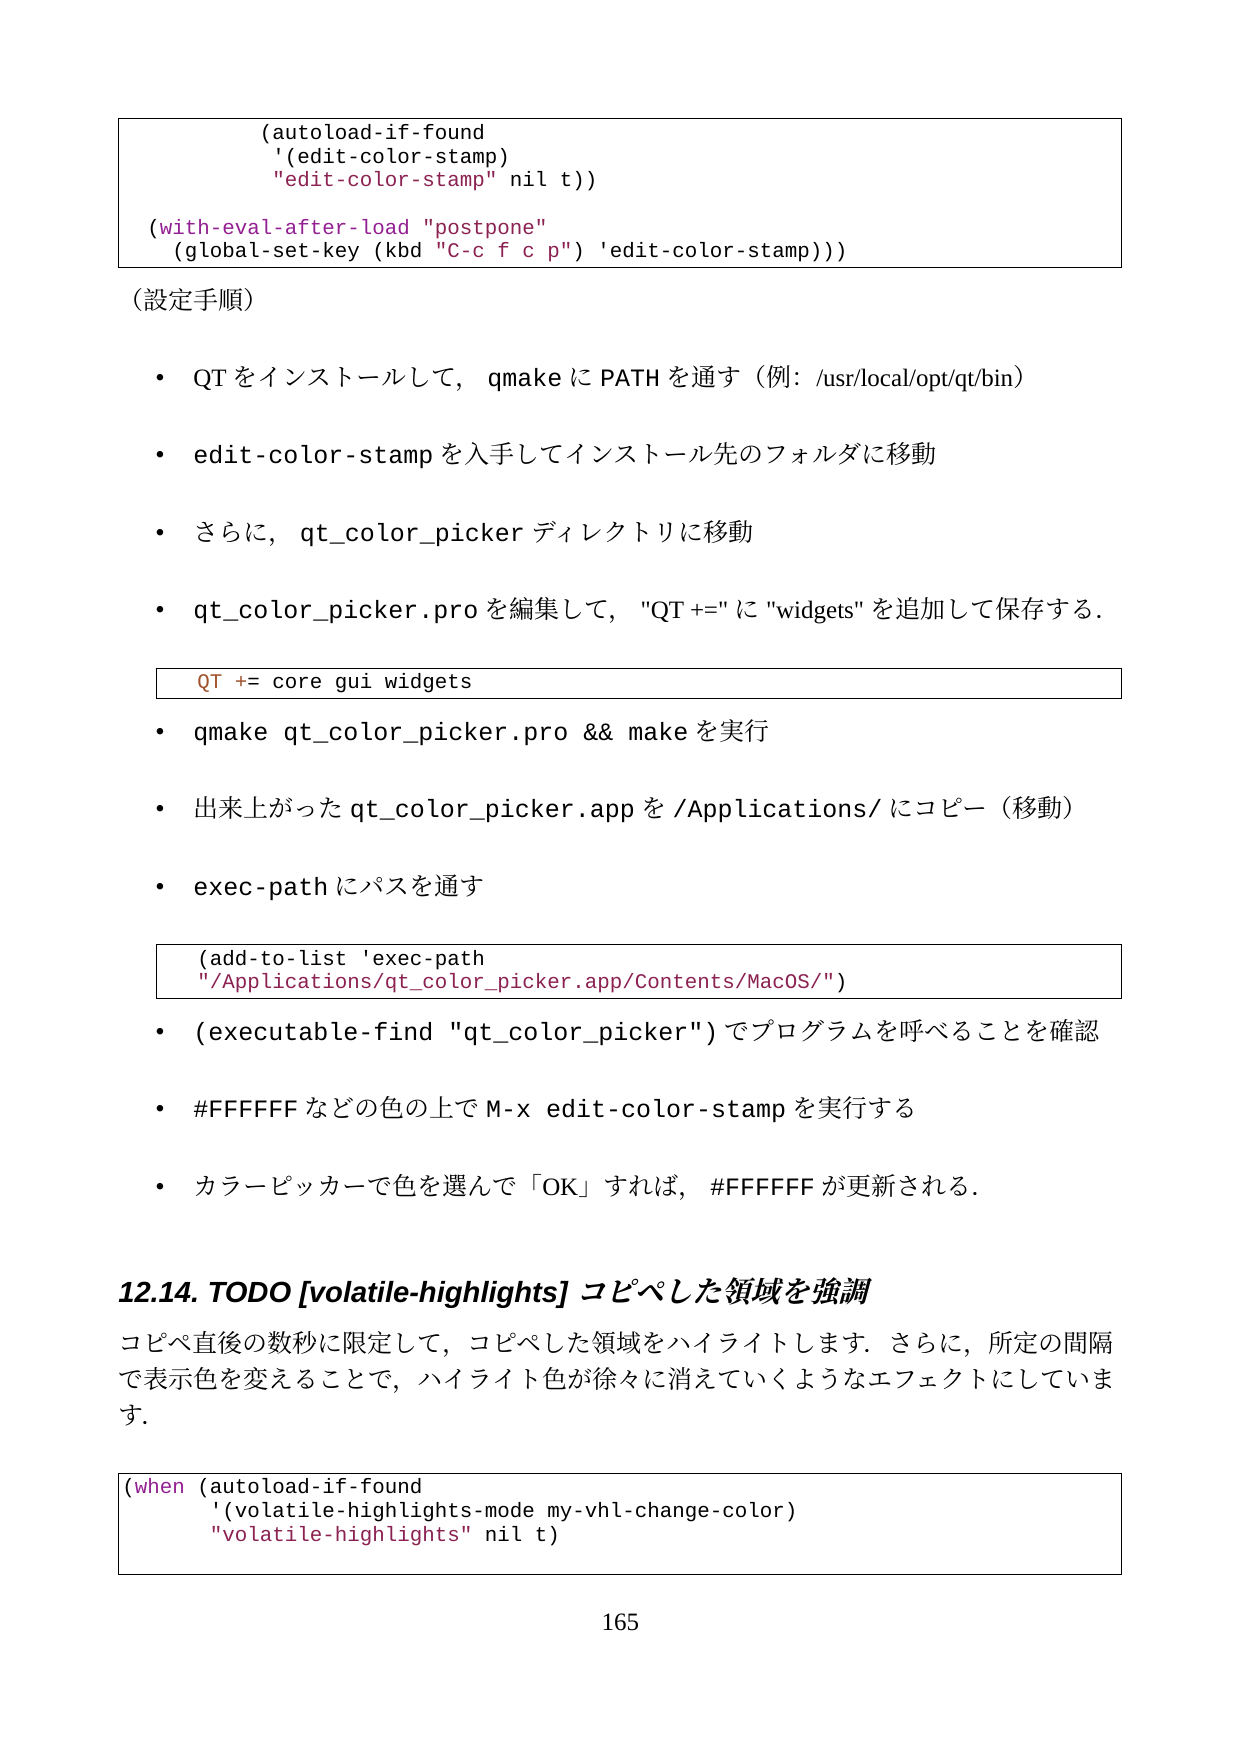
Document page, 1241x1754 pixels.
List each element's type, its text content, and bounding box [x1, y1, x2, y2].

list さらに， qt_color_picker ディレクトリに移動 [156, 512, 1122, 577]
list カラーピッカーで色を選んで「OK」すれば， #FFFFFF が更新される． [156, 1167, 1122, 1232]
text "edit-color-stamp" nil t)) [119, 165, 1121, 189]
text コピペ直後の数秒に限定して，コピペした領域をハイライトします．さらに，所定の間隔で表示色を変えることで，ハイライト色が徐々に消えていくようなエフェクトにしています． [118, 1323, 1122, 1460]
text '(volatile-highlights-mode my-vhl-change-color) [119, 1496, 1121, 1520]
text (global-set-key (kbd "C-c f c p") 'edit-color-stamp))) [119, 236, 1121, 267]
text （設定手順） [118, 280, 1122, 345]
list #FFFFFF などの色の上で M-x edit-color-stamp を実行する [156, 1089, 1122, 1154]
subtitle TODO [volatile-highlights] コピペした領域を強調 [118, 1269, 1122, 1311]
list edit-color-stamp を入手してインストール先のフォルダに移動 [156, 435, 1122, 500]
list (add-to-list 'exec-path "/Applications/qt_color_picker.app/Contents/MacOS/") [157, 945, 1121, 998]
text (with-eval-after-load "postpone" [119, 213, 1121, 236]
list exec-path にパスを通す [156, 866, 1122, 931]
text (autoload-if-found [119, 119, 1121, 142]
text "volatile-highlights" nil t) [119, 1520, 1121, 1543]
list qmake qt_color_picker.pro && make を実行 [156, 711, 1122, 776]
list QT += core gui widgets [157, 669, 1121, 698]
list 出来上がった qt_color_picker.app を /Applications/ にコピー（移動） [156, 789, 1122, 854]
text '(edit-color-stamp) [119, 142, 1121, 165]
text (when (autoload-if-found [119, 1474, 1121, 1496]
list qt_color_picker.pro を編集して， "QT +=" に "widgets" を追加して保存する． [156, 590, 1122, 655]
list QT をインストールして， qmake に PATH を通す（例：/usr/local/opt/qt/bin） [156, 357, 1122, 422]
list (executable-find "qt_color_picker") でプログラムを呼べることを確認 [156, 1012, 1122, 1077]
